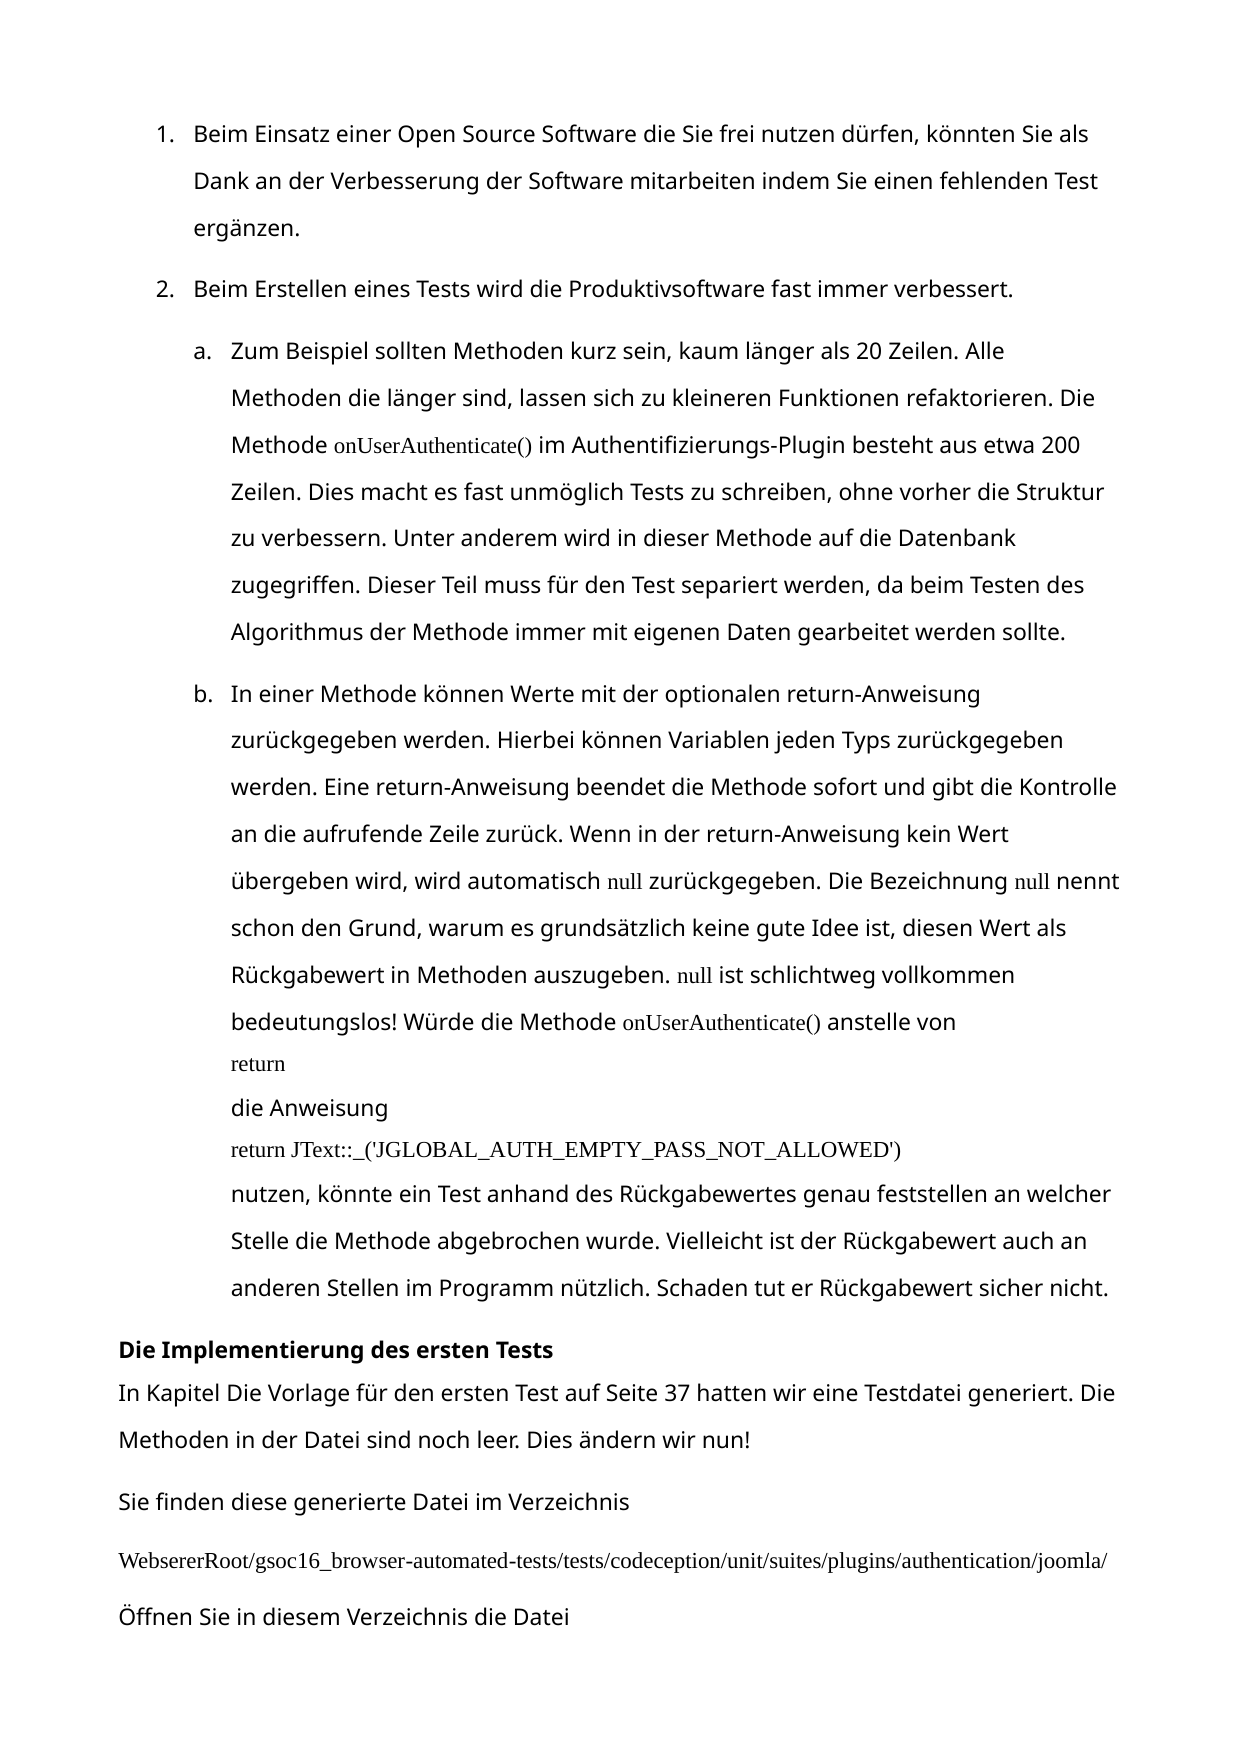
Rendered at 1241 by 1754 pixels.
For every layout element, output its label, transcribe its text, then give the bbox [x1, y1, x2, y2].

list Beim Einsatz einer Open Source Software die Sie frei nutzen dürfen, könnten Sie als Dank an der Verbesserung der Software mitarbeiten indem Sie einen fehlenden Test ergänzen. [156, 118, 1122, 243]
list In einer Methode können Werte mit der optionalen return-Anweisung zurückgegeben werden. Hierbei können Variablen jeden Typs zurückgegeben werden. Eine return-Anweisung beendet die Methode sofort und gibt die Kontrolle an die aufrufende Zeile zurück. Wenn in der return-Anweisung kein Wert übergeben wird, wird automatisch null zurückgegeben. Die Bezeichnung null nennt schon den Grund, warum es grundsätzlich keine gute Idee ist, diesen Wert als Rückgabewert in Methoden auszugeben. null ist schlichtweg vollkommen bedeutungslos! Würde die Methode onUserAuthenticate() anstelle von return die Anweisung return JText::_('JGLOBAL_AUTH_EMPTY_PASS_NOT_ALLOWED') nutzen, könnte ein Test anhand des Rückgabewertes genau feststellen an welcher Stelle die Methode abgebrochen wurde. Vielleicht ist der Rückgabewert auch an anderen Stellen im Programm nützlich. Schaden tut er Rückgabewert sicher nicht. [193, 677, 1122, 1303]
list Zum Beispiel sollten Methoden kurz sein, kaum länger als 20 Zeilen. Alle Methoden die länger sind, lassen sich zu kleineren Funktionen refaktorieren. Die Methode onUserAuthenticate() im Authentifizierungs-Plugin besteht aus etwa 200 Zeilen. Dies macht es fast unmöglich Tests zu schreiben, ohne vorher die Struktur zu verbessern. Unter anderem wird in dieser Methode auf die Datenbank zugegriffen. Dieser Teil muss für den Test separiert werden, da beim Testen des Algorithmus der Methode immer mit eigenen Daten gearbeitet werden sollte. [193, 335, 1122, 647]
text WebsererRoot/gsoc16_browser‑automated‑tests/tests/codeception/unit/suites/plugins/authentication/joomla/ [118, 1547, 1122, 1573]
text Öffnen Sie in diesem Verzeichnis die Datei [118, 1601, 1122, 1632]
subtitle Die Implementierung des ersten Tests [118, 1333, 1122, 1365]
text Sie finden diese generierte Datei im Verzeichnis [118, 1486, 1122, 1517]
text In Kapitel Die Vorlage für den ersten Test auf Seite 35 hatten wir eine Testdatei generiert. Die Methoden in der Datei sind noch leer. Dies ändern wir nun! [118, 1377, 1122, 1455]
list Beim Erstellen eines Tests wird die Produktivsoftware fast immer verbessert. [156, 273, 1122, 304]
